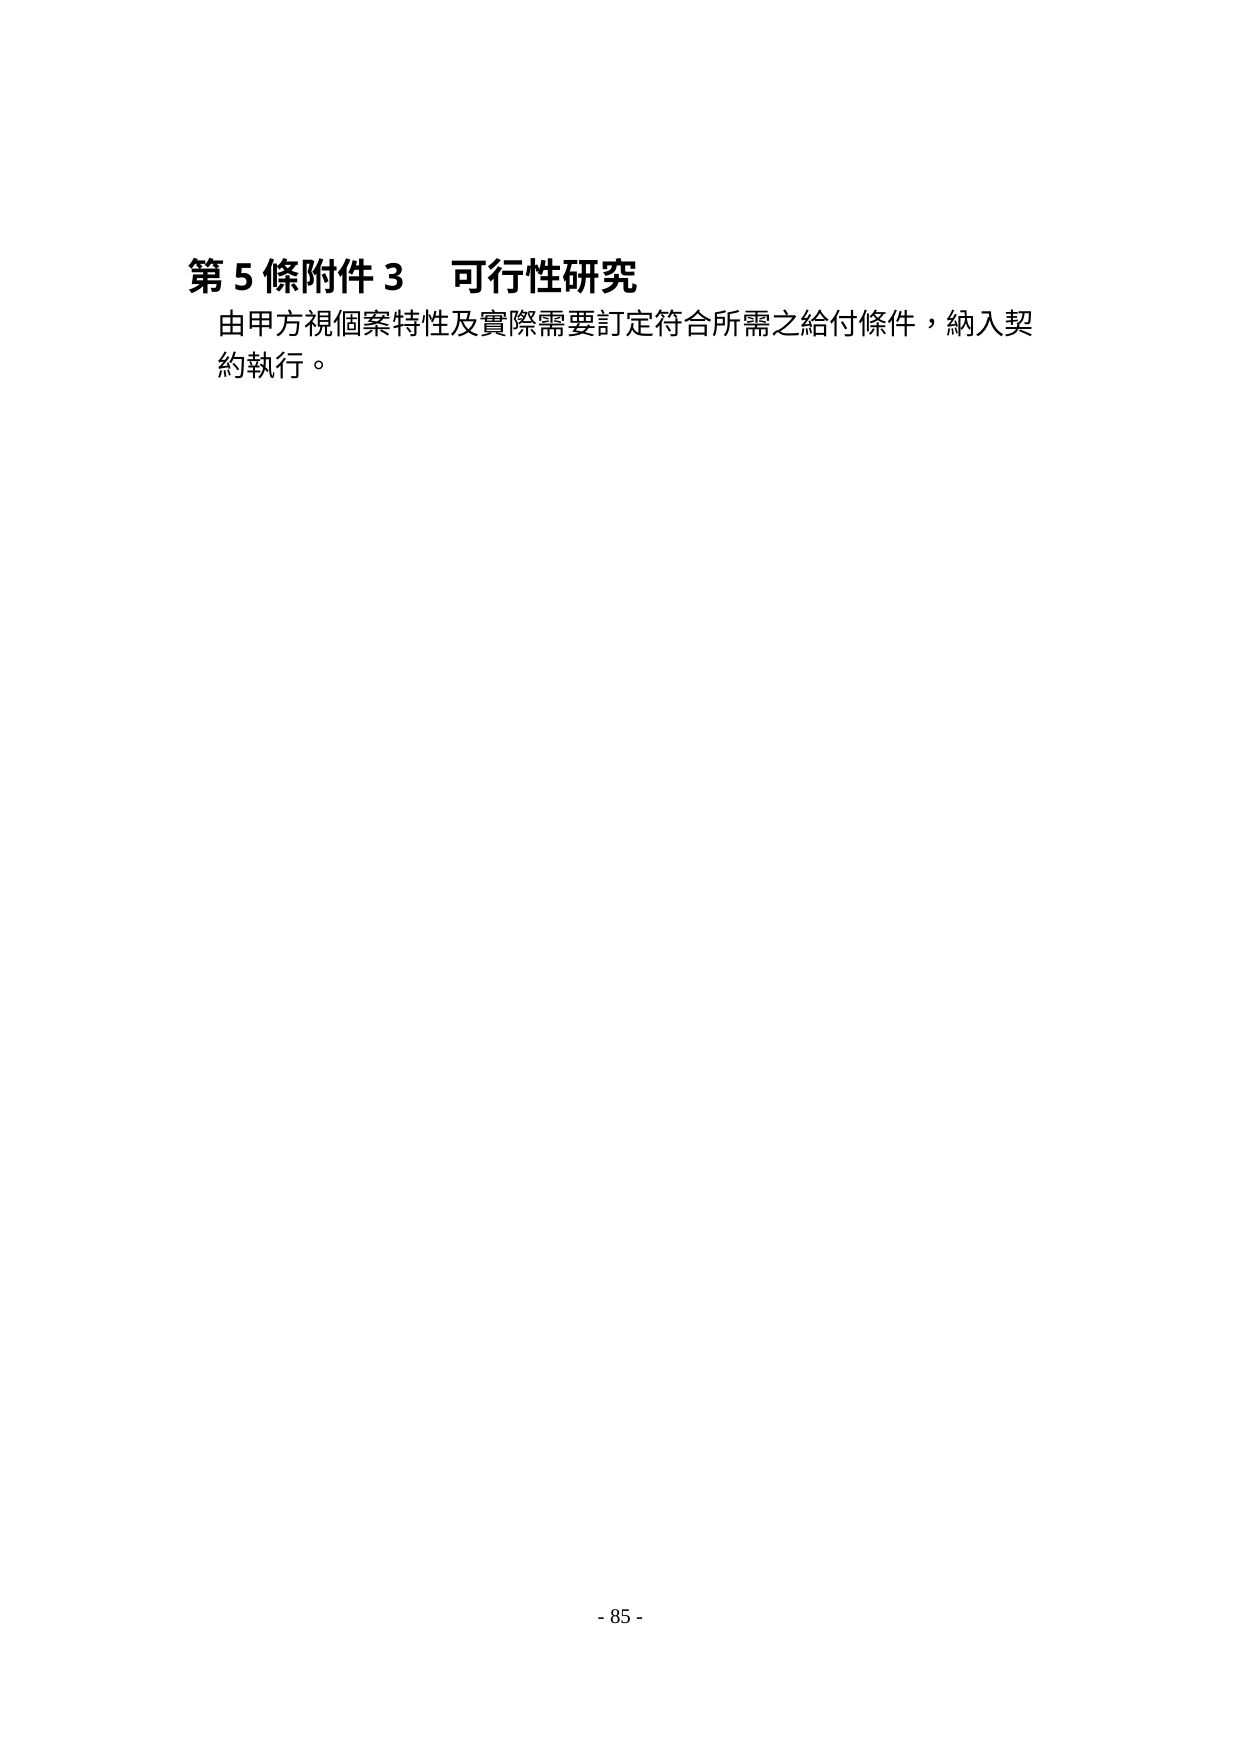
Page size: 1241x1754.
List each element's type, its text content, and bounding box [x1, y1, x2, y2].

text 第5條附件3 可行性研究 [187, 248, 1053, 300]
text 由甲方視個案特性及實際需要訂定符合所需之給付條件，納入契約執行。 [217, 300, 1053, 385]
